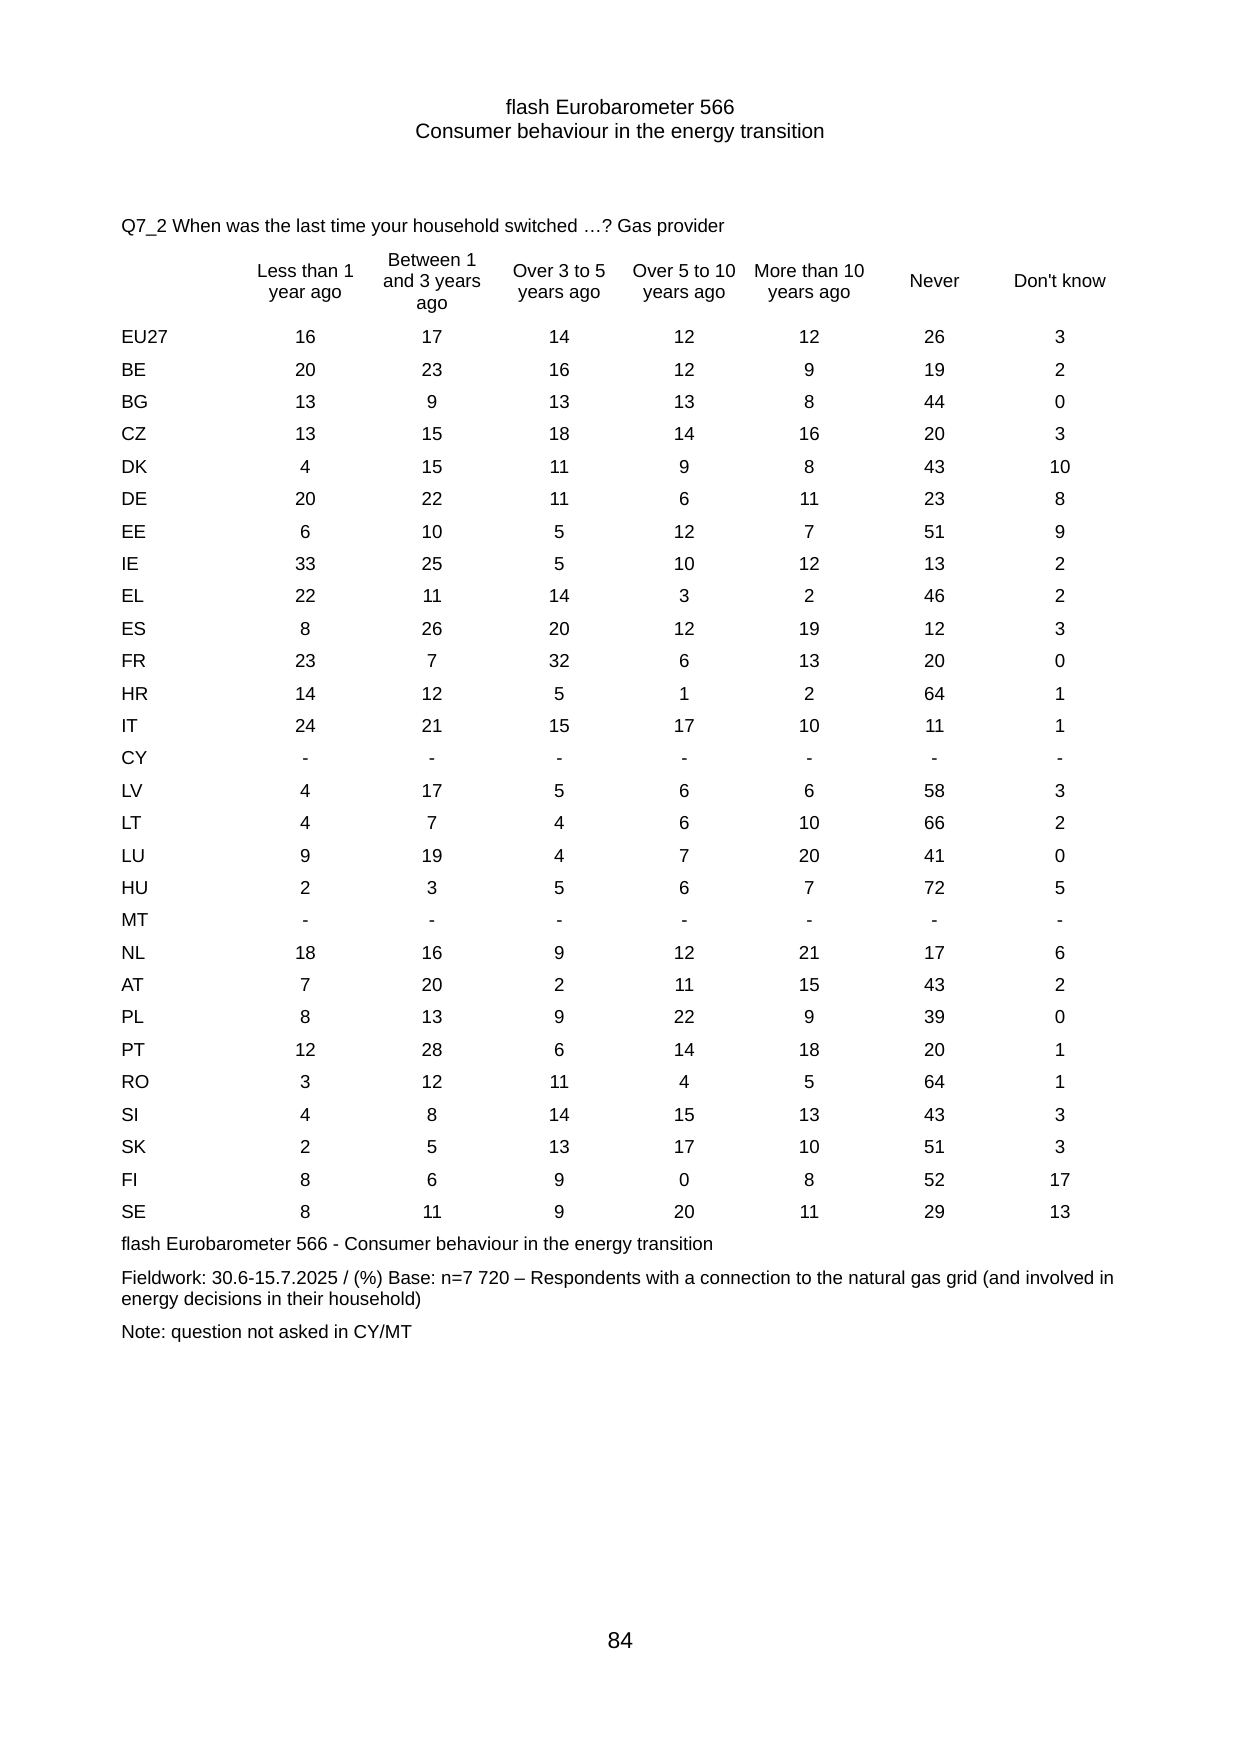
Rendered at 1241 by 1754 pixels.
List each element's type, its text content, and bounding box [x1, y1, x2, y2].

table_cell 11 [747, 483, 872, 515]
table_cell 22 [367, 483, 497, 515]
table_cell 13 [872, 548, 997, 580]
table_cell EL [118, 580, 243, 612]
table_cell 7 [367, 645, 497, 677]
table_cell 8 [243, 1001, 367, 1033]
table_cell 2 [997, 353, 1122, 385]
table_cell 4 [622, 1066, 747, 1098]
table_cell 14 [622, 418, 747, 450]
table_cell 13 [622, 385, 747, 418]
table_cell SE [118, 1195, 243, 1228]
table_cell 26 [367, 612, 497, 644]
table_cell 4 [497, 839, 622, 871]
table_cell 20 [872, 1033, 997, 1066]
table_cell 26 [872, 321, 997, 353]
table_cell 3 [997, 1131, 1122, 1163]
table_cell 19 [747, 612, 872, 644]
table_cell 9 [497, 1163, 622, 1195]
table_cell 2 [243, 1131, 367, 1163]
table_cell - [243, 742, 367, 774]
table_cell 24 [243, 709, 367, 742]
table_cell 29 [872, 1195, 997, 1228]
table_cell 17 [367, 321, 497, 353]
table_cell 5 [367, 1131, 497, 1163]
table_cell 20 [243, 483, 367, 515]
table_cell 25 [367, 548, 497, 580]
table_cell 12 [747, 548, 872, 580]
table_cell 8 [997, 483, 1122, 515]
table_cell 18 [243, 936, 367, 968]
table_cell 5 [497, 871, 622, 904]
table_cell Fieldwork: 30.6-15.7.2025 / (%) Base: n=7 720 – Respondents with a connection to the natural gas grid (and involved in energy decisions in their household) [118, 1260, 1122, 1316]
table_cell 33 [243, 548, 367, 580]
table_cell 5 [747, 1066, 872, 1098]
table_cell - [747, 742, 872, 774]
table_cell 4 [243, 807, 367, 839]
table_cell 13 [367, 1001, 497, 1033]
table_cell 66 [872, 807, 997, 839]
table_cell 9 [243, 839, 367, 871]
table_cell 17 [997, 1163, 1122, 1195]
table_cell PT [118, 1033, 243, 1066]
table_cell 7 [747, 515, 872, 547]
table_cell 10 [622, 548, 747, 580]
table_cell 9 [367, 385, 497, 418]
table_cell 43 [872, 450, 997, 483]
table_cell - [872, 742, 997, 774]
table_cell 52 [872, 1163, 997, 1195]
table_cell Over 5 to 10 years ago [622, 241, 747, 321]
table_cell 13 [243, 418, 367, 450]
table_cell 0 [997, 839, 1122, 871]
table_cell 11 [497, 1066, 622, 1098]
table_cell 3 [997, 321, 1122, 353]
table_cell 6 [747, 774, 872, 807]
table_cell 6 [997, 936, 1122, 968]
table_cell 12 [622, 321, 747, 353]
table_cell 17 [622, 709, 747, 742]
table_cell 20 [622, 1195, 747, 1228]
table_cell 2 [997, 548, 1122, 580]
table_cell 12 [872, 612, 997, 644]
table_cell 28 [367, 1033, 497, 1066]
table_cell 13 [497, 1131, 622, 1163]
table_cell 3 [243, 1066, 367, 1098]
table_cell 0 [997, 645, 1122, 677]
table_cell 12 [367, 677, 497, 709]
table_cell - [367, 742, 497, 774]
table_cell LV [118, 774, 243, 807]
table_cell 16 [367, 936, 497, 968]
table_cell HR [118, 677, 243, 709]
table_cell 1 [997, 1033, 1122, 1066]
table_cell 17 [872, 936, 997, 968]
table_cell 2 [997, 580, 1122, 612]
table_cell 20 [747, 839, 872, 871]
table_cell 51 [872, 515, 997, 547]
table_cell 10 [997, 450, 1122, 483]
table_cell 16 [747, 418, 872, 450]
table_cell BE [118, 353, 243, 385]
table_cell 51 [872, 1131, 997, 1163]
table_cell 58 [872, 774, 997, 807]
table_cell More than 10 years ago [747, 241, 872, 321]
table_cell 11 [622, 969, 747, 1001]
table_cell LU [118, 839, 243, 871]
table_cell 10 [367, 515, 497, 547]
table_cell IE [118, 548, 243, 580]
table_cell Between 1 and 3 years ago [367, 241, 497, 321]
table_cell SI [118, 1098, 243, 1131]
table_cell 11 [497, 450, 622, 483]
table_cell 3 [997, 774, 1122, 807]
table_cell 8 [747, 385, 872, 418]
table_cell Note: question not asked in CY/MT [118, 1316, 1122, 1348]
table_cell SK [118, 1131, 243, 1163]
table_cell Never [872, 241, 997, 321]
table_cell 18 [747, 1033, 872, 1066]
table_cell 39 [872, 1001, 997, 1033]
table_cell 8 [243, 1195, 367, 1228]
table_cell [118, 241, 243, 321]
table_cell 11 [497, 483, 622, 515]
table_cell 0 [997, 1001, 1122, 1033]
table_cell 5 [497, 515, 622, 547]
table_cell 9 [497, 1001, 622, 1033]
table_cell 1 [997, 677, 1122, 709]
table_cell - [622, 904, 747, 936]
table_cell Don't know [997, 241, 1122, 321]
table_cell 13 [747, 645, 872, 677]
table_cell 11 [367, 580, 497, 612]
table_cell 2 [747, 580, 872, 612]
table_cell 15 [367, 450, 497, 483]
table_cell 12 [622, 353, 747, 385]
table_cell 5 [497, 677, 622, 709]
table_cell CZ [118, 418, 243, 450]
table_cell 0 [622, 1163, 747, 1195]
table_cell 64 [872, 1066, 997, 1098]
table_cell 43 [872, 1098, 997, 1131]
table_cell 12 [622, 612, 747, 644]
table_cell 14 [497, 580, 622, 612]
table_cell 8 [747, 450, 872, 483]
table_cell DK [118, 450, 243, 483]
table_cell 10 [747, 1131, 872, 1163]
table_cell 19 [872, 353, 997, 385]
table_cell 46 [872, 580, 997, 612]
table_cell 2 [497, 969, 622, 1001]
table_cell 3 [997, 1098, 1122, 1131]
table_cell 6 [622, 645, 747, 677]
table_cell 13 [243, 385, 367, 418]
table_cell 11 [367, 1195, 497, 1228]
table_cell 2 [243, 871, 367, 904]
table_cell 6 [622, 807, 747, 839]
table_cell Less than 1 year ago [243, 241, 367, 321]
table_cell 44 [872, 385, 997, 418]
table_cell 3 [622, 580, 747, 612]
table_cell 9 [622, 450, 747, 483]
table_cell 8 [747, 1163, 872, 1195]
table_cell 20 [497, 612, 622, 644]
table_cell 8 [243, 1163, 367, 1195]
table_cell 9 [747, 1001, 872, 1033]
table_cell 20 [872, 418, 997, 450]
table_cell - [997, 904, 1122, 936]
table_cell 14 [243, 677, 367, 709]
table_cell CY [118, 742, 243, 774]
table_cell 0 [997, 385, 1122, 418]
table_cell LT [118, 807, 243, 839]
table_cell 14 [497, 1098, 622, 1131]
table_cell - [997, 742, 1122, 774]
table_cell PL [118, 1001, 243, 1033]
table_cell - [622, 742, 747, 774]
table_cell 11 [872, 709, 997, 742]
table_cell 1 [997, 1066, 1122, 1098]
table_cell 10 [747, 807, 872, 839]
table_cell DE [118, 483, 243, 515]
table_cell 10 [747, 709, 872, 742]
table_cell flash Eurobarometer 566 - Consumer behaviour in the energy transition [118, 1228, 1122, 1260]
table_cell EU27 [118, 321, 243, 353]
table_cell 17 [367, 774, 497, 807]
table_cell 6 [367, 1163, 497, 1195]
table_cell 13 [747, 1098, 872, 1131]
table_cell EE [118, 515, 243, 547]
table_cell 9 [497, 1195, 622, 1228]
table_cell 1 [622, 677, 747, 709]
table_cell 9 [997, 515, 1122, 547]
table_cell 3 [997, 418, 1122, 450]
table_cell 41 [872, 839, 997, 871]
table_cell 11 [747, 1195, 872, 1228]
table_cell 23 [872, 483, 997, 515]
table_cell 18 [497, 418, 622, 450]
table_cell - [747, 904, 872, 936]
table_cell RO [118, 1066, 243, 1098]
table_cell 15 [747, 969, 872, 1001]
table_cell 5 [497, 548, 622, 580]
table_cell 6 [622, 774, 747, 807]
table_cell - [367, 904, 497, 936]
table_cell 7 [747, 871, 872, 904]
table_cell 15 [367, 418, 497, 450]
table_cell 64 [872, 677, 997, 709]
table_cell 15 [622, 1098, 747, 1131]
table_cell 13 [997, 1195, 1122, 1228]
table_cell - [243, 904, 367, 936]
table_cell 2 [747, 677, 872, 709]
table_cell - [497, 904, 622, 936]
table_cell 8 [243, 612, 367, 644]
table_cell IT [118, 709, 243, 742]
table_cell 20 [243, 353, 367, 385]
table_header Q7_2 When was the last time your household switched …? Gas provider [118, 209, 1122, 241]
table_cell 4 [243, 774, 367, 807]
table_cell NL [118, 936, 243, 968]
table_cell 12 [622, 936, 747, 968]
table_cell BG [118, 385, 243, 418]
table_cell 17 [622, 1131, 747, 1163]
table_cell 15 [497, 709, 622, 742]
table_cell 6 [243, 515, 367, 547]
table_cell 12 [243, 1033, 367, 1066]
table_cell HU [118, 871, 243, 904]
table_cell 21 [367, 709, 497, 742]
table_cell AT [118, 969, 243, 1001]
table_cell 6 [622, 871, 747, 904]
table_cell 23 [367, 353, 497, 385]
table_cell 12 [367, 1066, 497, 1098]
table_cell 12 [747, 321, 872, 353]
table_cell 19 [367, 839, 497, 871]
table_cell 14 [622, 1033, 747, 1066]
table_cell 72 [872, 871, 997, 904]
table_cell 7 [243, 969, 367, 1001]
table_cell 16 [497, 353, 622, 385]
table_cell 7 [367, 807, 497, 839]
table_cell - [872, 904, 997, 936]
table_cell 3 [367, 871, 497, 904]
table_cell 6 [497, 1033, 622, 1066]
table_cell 2 [997, 969, 1122, 1001]
table_cell 5 [497, 774, 622, 807]
table_cell 20 [367, 969, 497, 1001]
table_cell 1 [997, 709, 1122, 742]
table_cell 4 [243, 450, 367, 483]
table_cell 6 [622, 483, 747, 515]
table_cell 32 [497, 645, 622, 677]
table_cell FI [118, 1163, 243, 1195]
table_cell MT [118, 904, 243, 936]
table_cell 14 [497, 321, 622, 353]
table_cell 22 [243, 580, 367, 612]
table_cell - [497, 742, 622, 774]
table_cell ES [118, 612, 243, 644]
table_cell 43 [872, 969, 997, 1001]
table_cell 22 [622, 1001, 747, 1033]
table_cell 7 [622, 839, 747, 871]
table_cell 4 [497, 807, 622, 839]
table_cell 9 [747, 353, 872, 385]
table_cell 8 [367, 1098, 497, 1131]
table_cell 23 [243, 645, 367, 677]
table_cell 16 [243, 321, 367, 353]
table_cell FR [118, 645, 243, 677]
table_cell 12 [622, 515, 747, 547]
table_cell 2 [997, 807, 1122, 839]
table_cell Over 3 to 5 years ago [497, 241, 622, 321]
table_cell 4 [243, 1098, 367, 1131]
table_cell 21 [747, 936, 872, 968]
table_cell 20 [872, 645, 997, 677]
table_cell 9 [497, 936, 622, 968]
table_cell 5 [997, 871, 1122, 904]
table_cell 3 [997, 612, 1122, 644]
table_cell 13 [497, 385, 622, 418]
